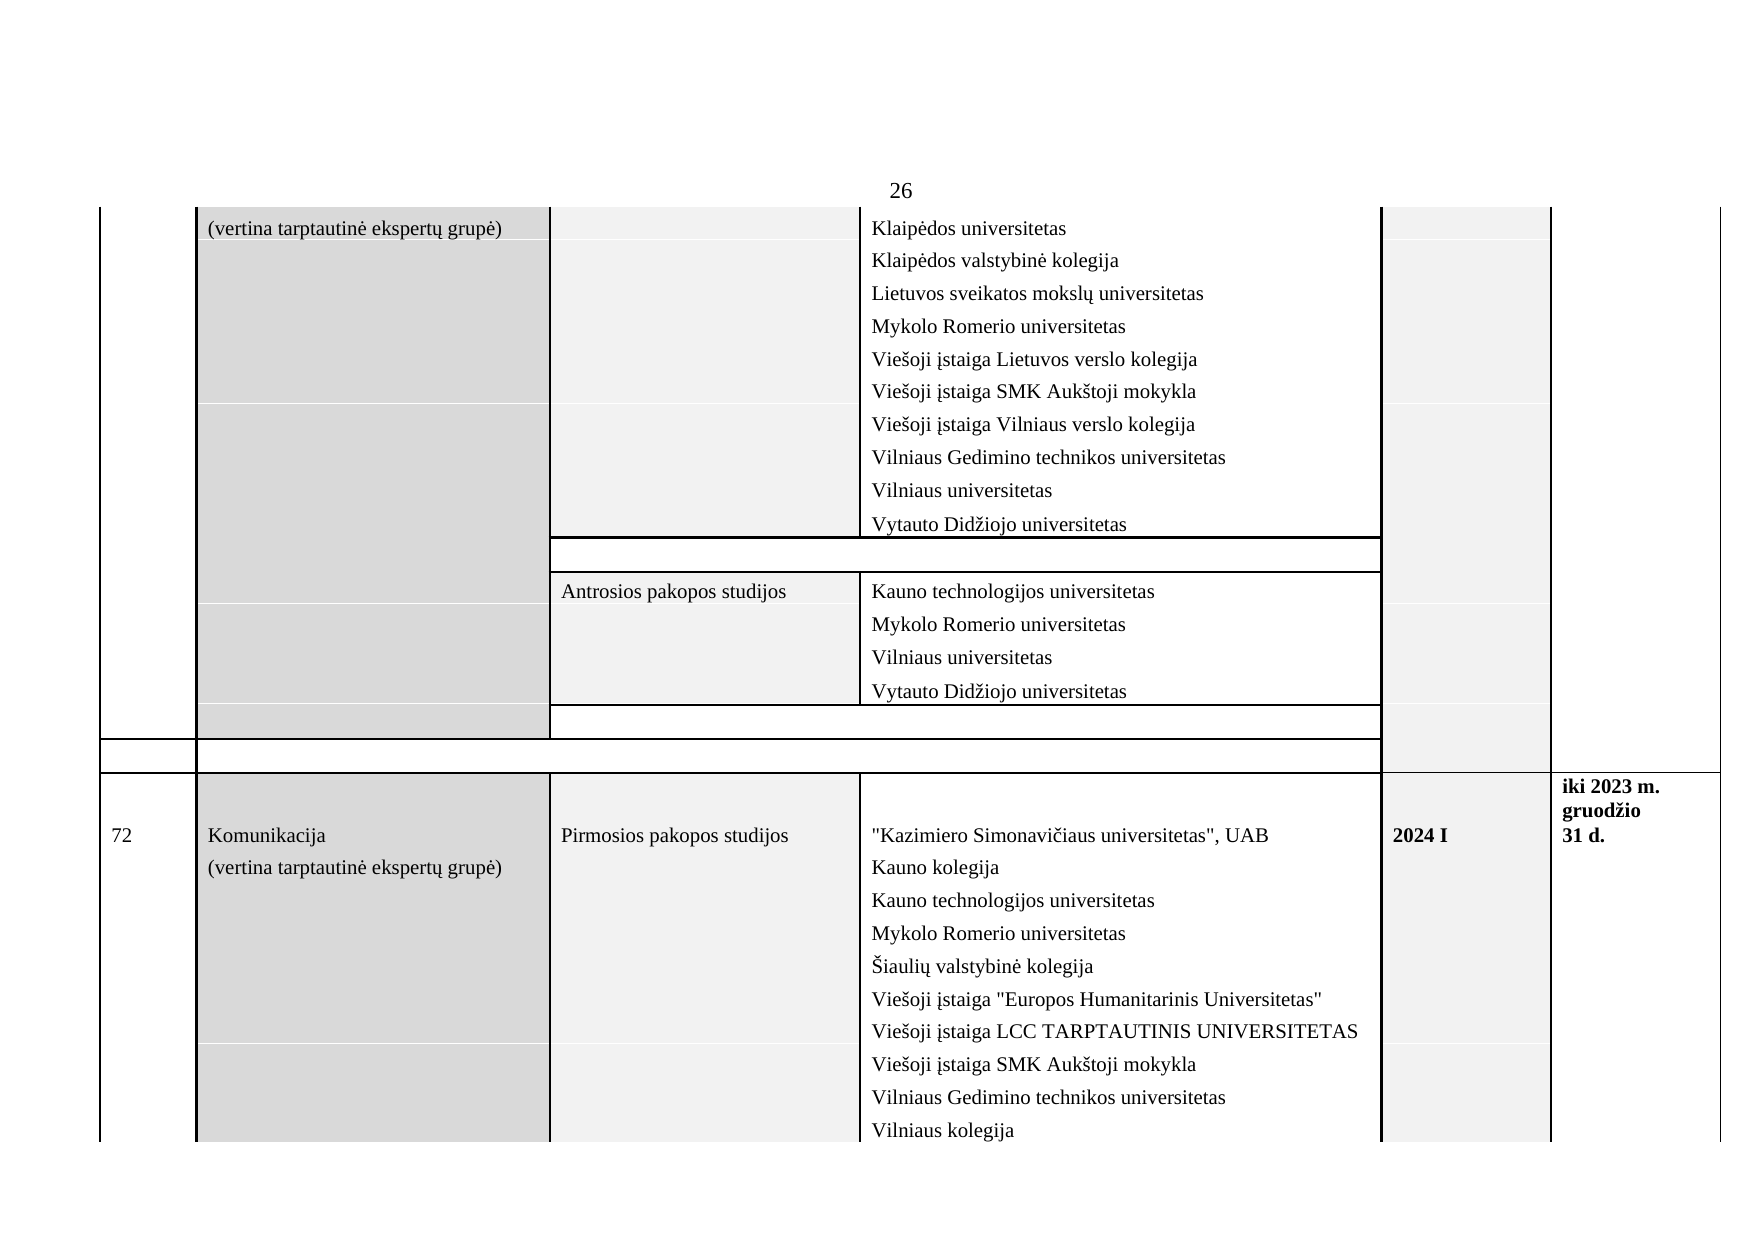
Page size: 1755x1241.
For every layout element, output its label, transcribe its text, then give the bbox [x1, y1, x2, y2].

table_cell [198, 469, 549, 502]
table_cell [101, 945, 195, 978]
table_cell Informatika Suma [198, 740, 549, 772]
table_cell [1383, 604, 1550, 636]
table_cell [101, 371, 195, 403]
table_cell Viešoji įstaiga Lietuvos verslo kolegija [861, 338, 1380, 371]
table_cell [198, 272, 549, 305]
table_cell [1383, 704, 1550, 738]
table_cell [101, 636, 195, 669]
table_cell [551, 879, 859, 912]
table_cell Vilniaus universitetas [861, 469, 1380, 502]
table_cell [1383, 207, 1550, 239]
table_cell [1552, 305, 1720, 338]
table_cell [101, 978, 195, 1011]
table_cell Viešoji įstaiga LCC TARPTAUTINIS UNIVERSITETAS [861, 1011, 1380, 1043]
table_cell [1383, 469, 1550, 502]
table_cell Viešoji įstaiga Vilniaus verslo kolegija [861, 404, 1380, 436]
table_cell [198, 305, 549, 338]
table_cell Vilniaus Gedimino technikos universitetas [861, 436, 1380, 469]
table_cell [101, 305, 195, 338]
table_cell [1383, 571, 1550, 603]
table_cell (vertina tarptautinė ekspertų grupė) [198, 847, 549, 879]
table_cell [198, 1011, 549, 1043]
table_cell Antrosios pakopos studijos Suma [551, 706, 1380, 738]
table_cell Kauno technologijos universitetas [861, 573, 1380, 603]
table_cell [1552, 207, 1720, 239]
table_cell [1552, 912, 1720, 945]
table_cell [551, 1109, 859, 1142]
table_cell [1383, 502, 1550, 536]
table_cell [101, 669, 195, 703]
table_cell [101, 1076, 195, 1109]
table_cell Vilniaus kolegija [861, 1109, 1380, 1142]
table_cell [1383, 912, 1550, 945]
table_cell [1383, 945, 1550, 978]
table_cell "Kazimiero Simonavičiaus universitetas", UAB [861, 774, 1380, 847]
table_cell [1552, 502, 1720, 536]
table_cell [1552, 436, 1720, 469]
table_cell [1552, 669, 1720, 703]
table_cell Mykolo Romerio universitetas [861, 604, 1380, 636]
table_cell [551, 371, 859, 403]
table_cell [1383, 536, 1550, 571]
table_cell [1383, 305, 1550, 338]
table_cell [1552, 1109, 1720, 1142]
table_cell [198, 978, 549, 1011]
table_cell [101, 571, 195, 603]
table_cell [551, 207, 859, 239]
table_cell Vytauto Didžiojo universitetas [861, 669, 1380, 703]
table_cell [1552, 604, 1720, 636]
table_cell [1552, 945, 1720, 978]
table_cell [198, 404, 549, 436]
table_cell iki 2023 m. gruodžio 31 d. [1552, 773, 1720, 847]
table_cell [198, 604, 549, 636]
table_cell [1552, 240, 1720, 272]
table_cell Vytauto Didžiojo universitetas [861, 502, 1380, 536]
table_cell [551, 604, 859, 636]
table_cell Mykolo Romerio universitetas [861, 305, 1380, 338]
table_cell [1383, 636, 1550, 669]
table_cell [551, 945, 859, 978]
table_cell [1552, 338, 1720, 371]
table_cell [1552, 879, 1720, 912]
table_cell [1383, 1044, 1550, 1076]
table_cell [1552, 1011, 1720, 1043]
table_cell [198, 371, 549, 403]
table_cell [1552, 536, 1720, 571]
table_cell [551, 1011, 859, 1043]
table_cell (vertina tarptautinė ekspertų grupė) [198, 207, 549, 239]
table_cell [551, 978, 859, 1011]
table_cell [101, 912, 195, 945]
table_cell [1383, 1076, 1550, 1109]
table_cell [1552, 847, 1720, 879]
table_cell [551, 436, 859, 469]
table_cell [101, 240, 195, 272]
table_cell [198, 669, 549, 703]
table_cell [1552, 371, 1720, 403]
table_cell [1383, 847, 1550, 879]
table_cell Viešoji įstaiga SMK Aukštoji mokykla [861, 1044, 1380, 1076]
table_cell [101, 469, 195, 502]
table_cell Kauno kolegija [861, 847, 1380, 879]
table_cell Pirmosios pakopos studijos Suma [551, 539, 1380, 571]
table_cell [198, 1044, 549, 1076]
table_cell Vilniaus universitetas [861, 636, 1380, 669]
table_cell [1383, 338, 1550, 371]
table_cell [551, 1044, 859, 1076]
table_cell [1552, 1076, 1720, 1109]
table_cell Šiaulių valstybinė kolegija [861, 945, 1380, 978]
table_cell [198, 436, 549, 469]
table_cell [198, 536, 549, 571]
table_cell [1383, 879, 1550, 912]
table_cell [1552, 272, 1720, 305]
table_cell [198, 502, 549, 536]
table_cell [101, 436, 195, 469]
table_cell Kauno technologijos universitetas [861, 879, 1380, 912]
table_cell [551, 305, 859, 338]
table_cell [101, 338, 195, 371]
table_cell [198, 338, 549, 371]
table_cell [1383, 669, 1550, 703]
table_cell [1552, 469, 1720, 502]
table_cell [101, 536, 195, 571]
table_cell [551, 338, 859, 371]
table_cell [1383, 738, 1550, 772]
table_cell [198, 912, 549, 945]
table_cell [101, 272, 195, 305]
table_cell [551, 847, 859, 879]
table_cell Viešoji įstaiga SMK Aukštoji mokykla [861, 371, 1380, 403]
table_cell [1383, 240, 1550, 272]
table_cell [551, 912, 859, 945]
table_cell [1383, 272, 1550, 305]
table_cell [101, 879, 195, 912]
table_cell [198, 571, 549, 603]
table_cell Antrosios pakopos studijos [551, 573, 859, 603]
table_cell [860, 740, 1380, 772]
table_cell [551, 502, 859, 536]
table_cell [101, 847, 195, 879]
table_cell [1383, 1011, 1550, 1043]
table_cell [1552, 1044, 1720, 1076]
table_cell Viešoji įstaiga "Europos Humanitarinis Universitetas" [861, 978, 1380, 1011]
table_cell 2024 I [1383, 773, 1550, 847]
table_cell [1383, 371, 1550, 403]
table_cell [1552, 978, 1720, 1011]
table_cell [551, 1076, 859, 1109]
table_cell [1552, 571, 1720, 603]
table_cell [1552, 636, 1720, 669]
table_cell [101, 704, 195, 738]
table_cell [101, 1109, 195, 1142]
table_cell [1552, 704, 1720, 738]
table_cell [1552, 404, 1720, 436]
table_cell Klaipėdos valstybinė kolegija [861, 240, 1380, 272]
table_cell [198, 704, 549, 738]
table_cell Lietuvos sveikatos mokslų universitetas [861, 272, 1380, 305]
table_cell [1383, 436, 1550, 469]
table_cell Klaipėdos universitetas [861, 207, 1380, 239]
table_cell [101, 1011, 195, 1043]
table_cell [101, 502, 195, 536]
table_cell [551, 240, 859, 272]
table_cell [550, 740, 860, 772]
table_cell [198, 879, 549, 912]
table_cell [1383, 978, 1550, 1011]
table_cell [1552, 738, 1720, 772]
table_cell [551, 469, 859, 502]
table_cell Mykolo Romerio universitetas [861, 912, 1380, 945]
table_cell [101, 604, 195, 636]
table_cell [551, 636, 859, 669]
table_cell [551, 669, 859, 703]
table_cell Pirmosios pakopos studijos [551, 774, 859, 847]
table_cell [551, 272, 859, 305]
table_cell [551, 404, 859, 436]
table_cell [101, 1044, 195, 1076]
table_cell [101, 207, 195, 239]
table_cell [198, 945, 549, 978]
table_cell [198, 1109, 549, 1142]
table_cell [198, 636, 549, 669]
table_cell Komunikacija [198, 774, 549, 847]
table_cell Vilniaus Gedimino technikos universitetas [861, 1076, 1380, 1109]
table_cell [101, 740, 195, 772]
table_cell [198, 240, 549, 272]
table_cell [101, 404, 195, 436]
table_cell [1383, 1109, 1550, 1142]
table_cell 72 [101, 774, 195, 847]
table_cell [198, 1076, 549, 1109]
table_cell [1383, 404, 1550, 436]
